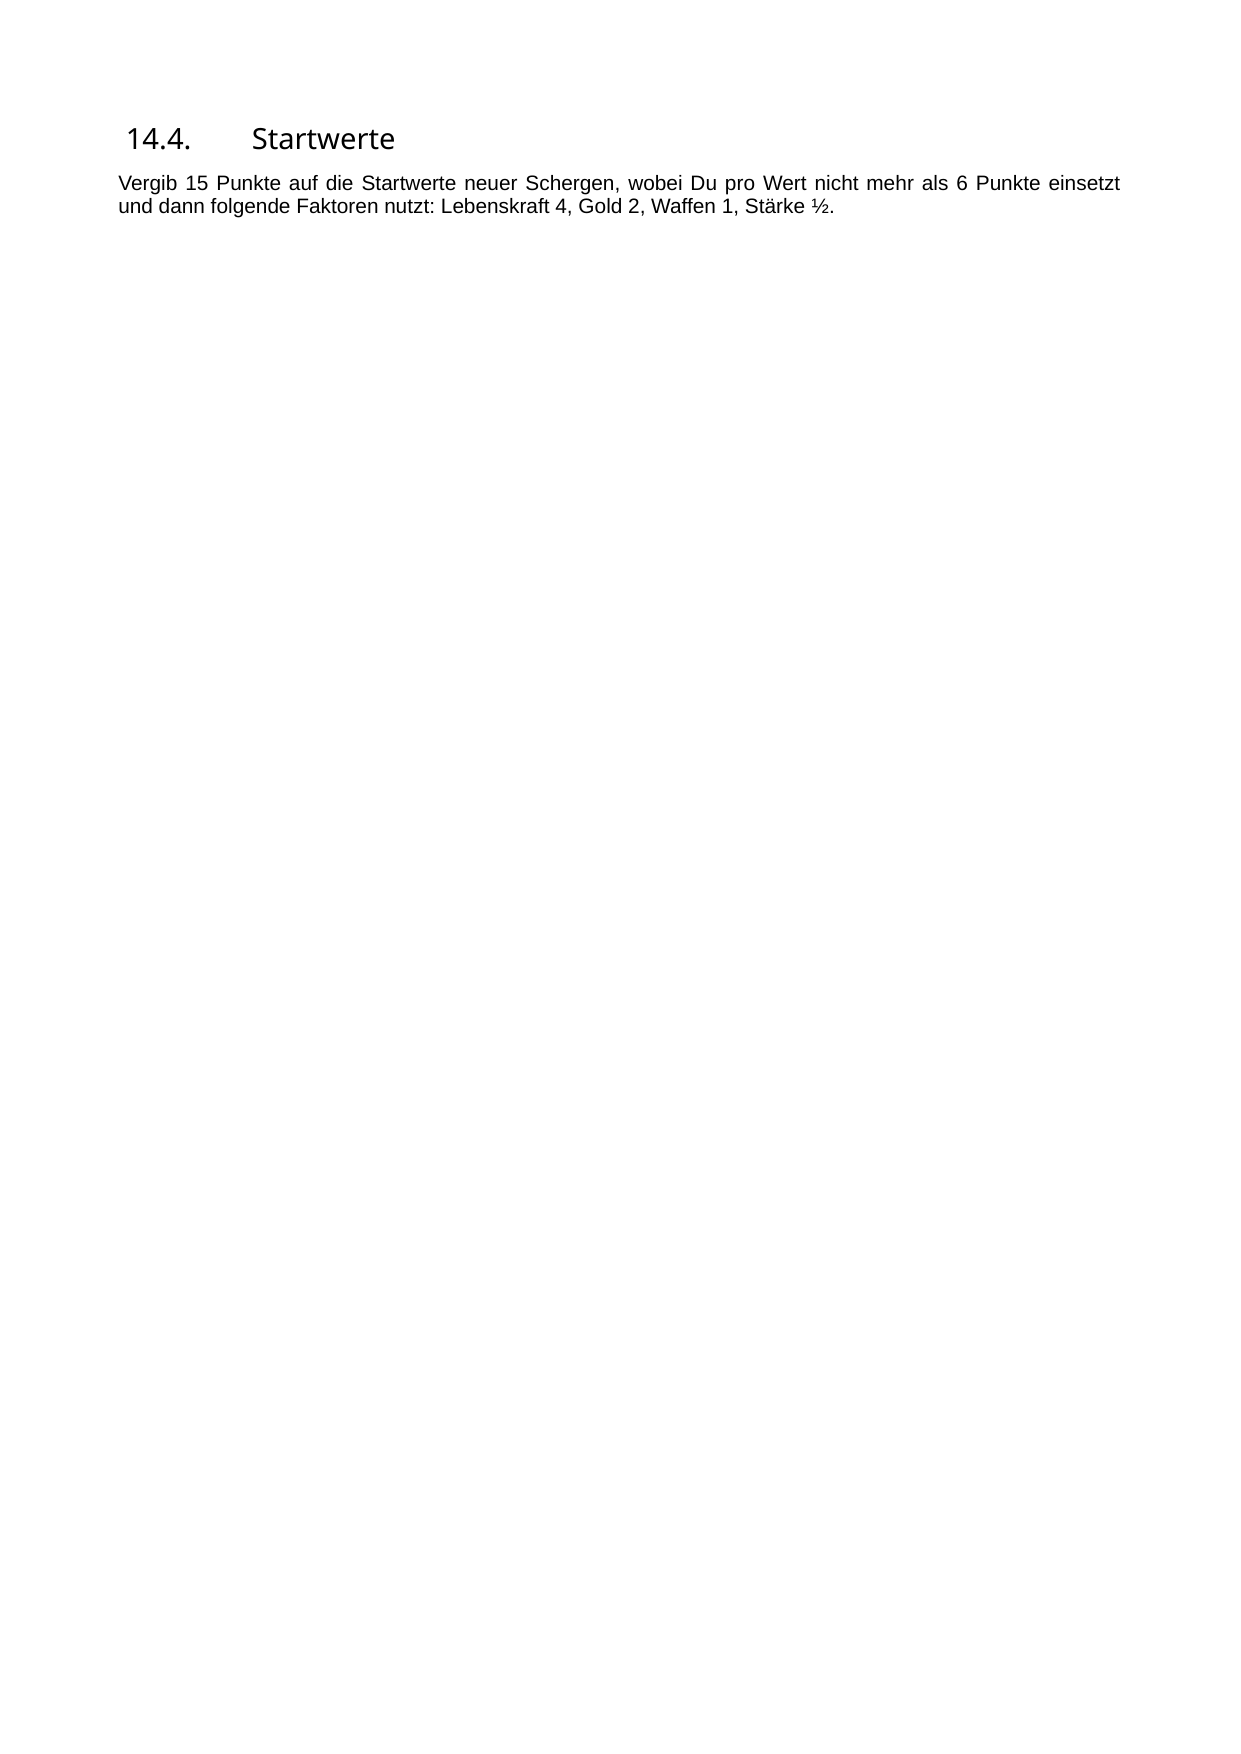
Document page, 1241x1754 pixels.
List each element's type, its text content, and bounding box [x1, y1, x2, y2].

text Vergib 15 Punkte auf die Startwerte neuer Schergen, wobei Du pro Wert nicht mehr als 6 Punkte einsetzt und dann folgende Faktoren nutzt: Lebenskraft 4, Gold 2, Waffen 1, Stärke ½. [118, 170, 1122, 218]
subtitle Startwerte [118, 118, 1122, 158]
